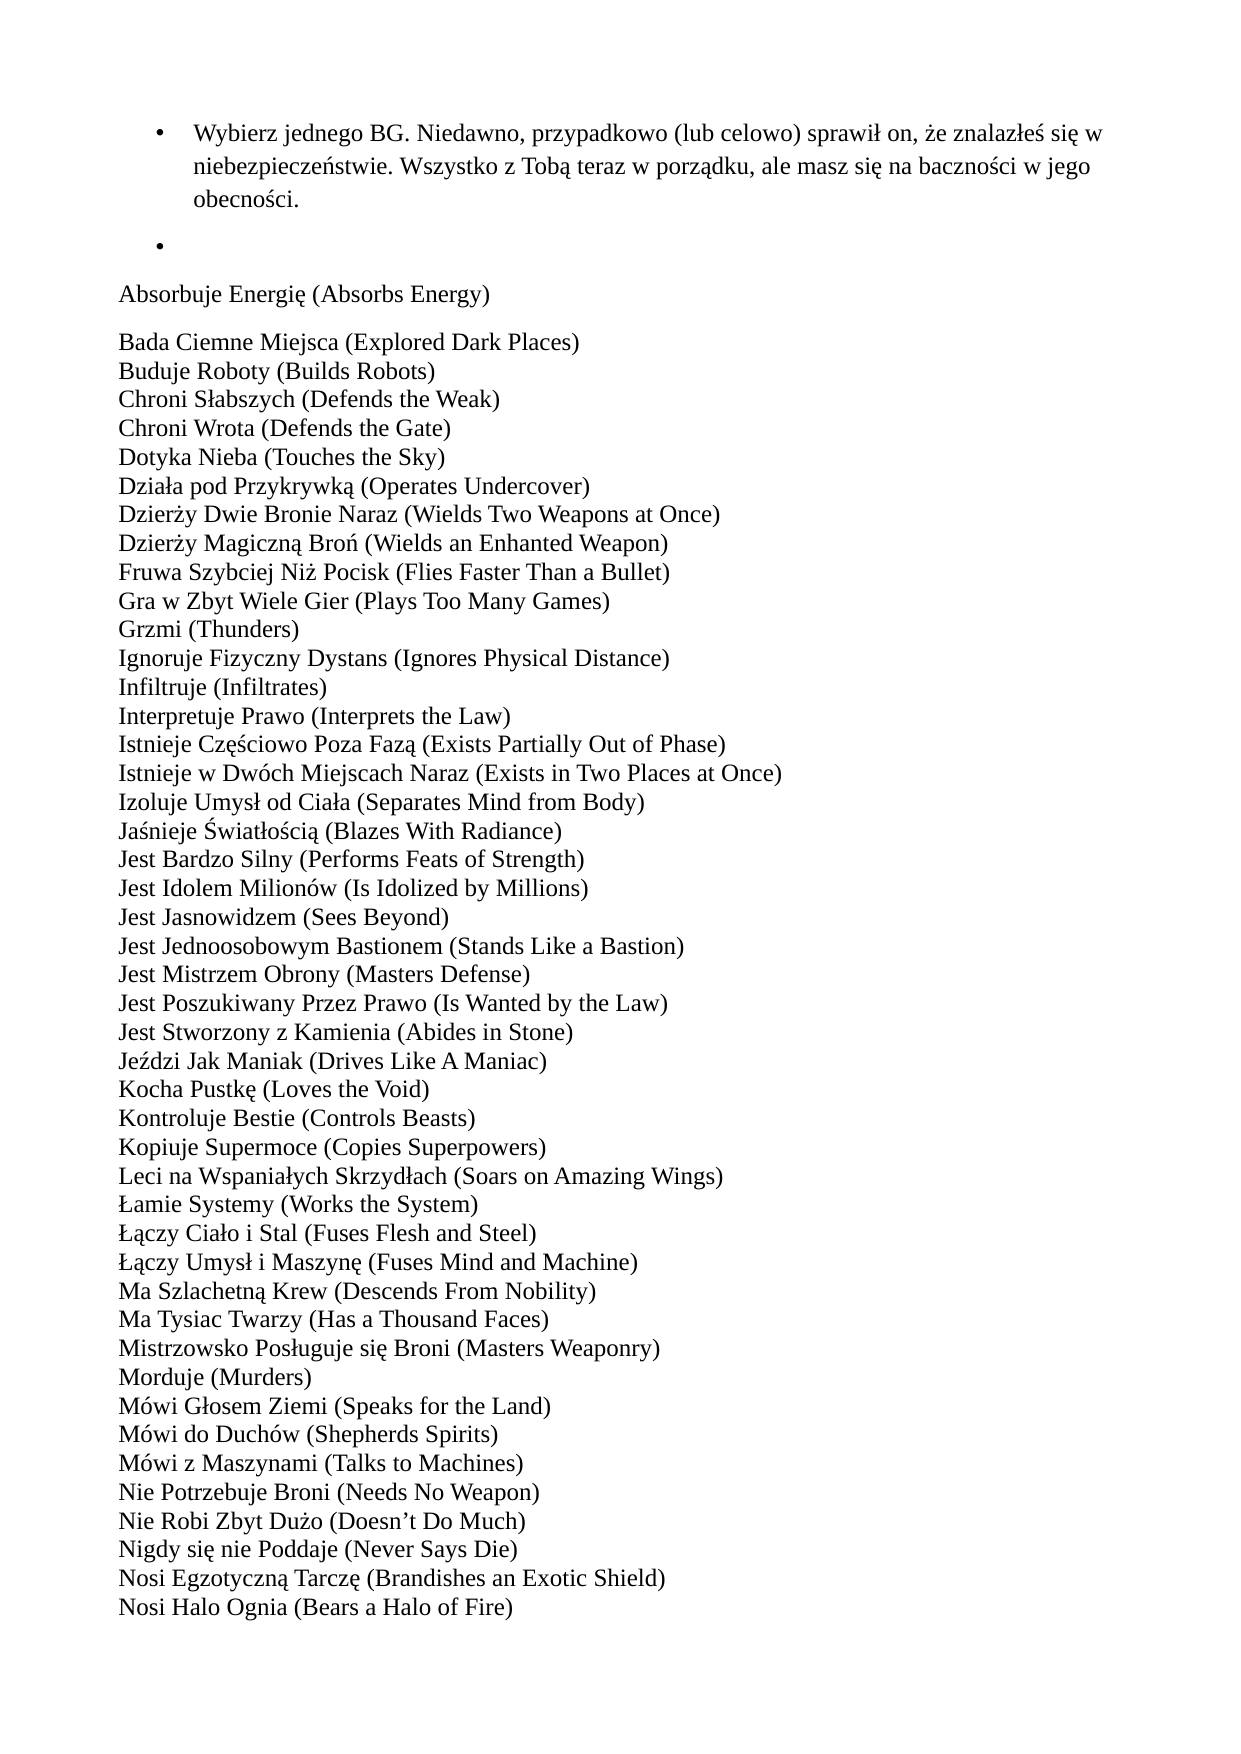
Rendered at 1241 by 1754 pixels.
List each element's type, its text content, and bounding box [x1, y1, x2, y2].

text Interpretuje Prawo (Interprets the Law) [118, 701, 1122, 729]
text Jeździ Jak Maniak (Drives Like A Maniac) [118, 1046, 1122, 1074]
text Kopiuje Supermoce (Copies Superpowers) [118, 1132, 1122, 1161]
text Grzmi (Thunders) [118, 614, 1122, 643]
text Łamie Systemy (Works the System) [118, 1189, 1122, 1218]
text Dzierży Dwie Bronie Naraz (Wields Two Weapons at Once) [118, 499, 1122, 528]
text Nie Robi Zbyt Dużo (Doesn’t Do Much) [118, 1506, 1122, 1534]
text Jest Mistrzem Obrony (Masters Defense) [118, 959, 1122, 988]
text Bada Ciemne Miejsca (Explored Dark Places) [118, 327, 1122, 356]
text Jest Jasnowidzem (Sees Beyond) [118, 902, 1122, 931]
text Istnieje Częściowo Poza Fazą (Exists Partially Out of Phase) [118, 729, 1122, 758]
text Gra w Zbyt Wiele Gier (Plays Too Many Games) [118, 586, 1122, 614]
text Nigdy się nie Poddaje (Never Says Die) [118, 1534, 1122, 1563]
text Absorbuje Energię (Absorbs Energy) [118, 279, 1122, 308]
text Chroni Wrota (Defends the Gate) [118, 413, 1122, 442]
text Dotyka Nieba (Touches the Sky) [118, 442, 1122, 471]
text Jest Jednoosobowym Bastionem (Stands Like a Bastion) [118, 931, 1122, 959]
text Jest Stworzony z Kamienia (Abides in Stone) [118, 1017, 1122, 1046]
text Buduje Roboty (Builds Robots) [118, 356, 1122, 384]
text Mówi do Duchów (Shepherds Spirits) [118, 1419, 1122, 1448]
text Łączy Umysł i Maszynę (Fuses Mind and Machine) [118, 1247, 1122, 1276]
text Nie Potrzebuje Broni (Needs No Weapon) [118, 1477, 1122, 1506]
text Dzierży Magiczną Broń (Wields an Enhanted Weapon) [118, 528, 1122, 557]
text Łączy Ciało i Stal (Fuses Flesh and Steel) [118, 1218, 1122, 1247]
text Kontroluje Bestie (Controls Beasts) [118, 1103, 1122, 1132]
text Jest Idolem Milionów (Is Idolized by Millions) [118, 873, 1122, 902]
text Ma Tysiac Twarzy (Has a Thousand Faces) [118, 1304, 1122, 1333]
text Izoluje Umysł od Ciała (Separates Mind from Body) [118, 787, 1122, 816]
text Istnieje w Dwóch Miejscach Naraz (Exists in Two Places at Once) [118, 758, 1122, 787]
text Ma Szlachetną Krew (Descends From Nobility) [118, 1276, 1122, 1304]
text Mistrzowsko Posługuje się Broni (Masters Weaponry) [118, 1333, 1122, 1362]
text Mówi z Maszynami (Talks to Machines) [118, 1448, 1122, 1477]
text Ignoruje Fizyczny Dystans (Ignores Physical Distance) [118, 643, 1122, 672]
text Infiltruje (Infiltrates) [118, 672, 1122, 701]
text Mówi Głosem Ziemi (Speaks for the Land) [118, 1391, 1122, 1419]
text Jest Bardzo Silny (Performs Feats of Strength) [118, 844, 1122, 873]
text Leci na Wspaniałych Skrzydłach (Soars on Amazing Wings) [118, 1161, 1122, 1189]
text Fruwa Szybciej Niż Pocisk (Flies Faster Than a Bullet) [118, 557, 1122, 586]
text Kocha Pustkę (Loves the Void) [118, 1074, 1122, 1103]
text Nosi Halo Ognia (Bears a Halo of Fire) [118, 1592, 1122, 1621]
list Wybierz jednego BG. Niedawno, przypadkowo (lub celowo) sprawił on, że znalazłeś się w niebezpieczeństwie. Wszystko z Tobą teraz w porządku, ale masz się na baczności w jego obecności. [156, 118, 1122, 213]
text Chroni Słabszych (Defends the Weak) [118, 384, 1122, 413]
text Jaśnieje Światłością (Blazes With Radiance) [118, 816, 1122, 844]
text Jest Poszukiwany Przez Prawo (Is Wanted by the Law) [118, 988, 1122, 1017]
text Morduje (Murders) [118, 1362, 1122, 1391]
text Działa pod Przykrywką (Operates Undercover) [118, 471, 1122, 499]
text Nosi Egzotyczną Tarczę (Brandishes an Exotic Shield) [118, 1563, 1122, 1592]
